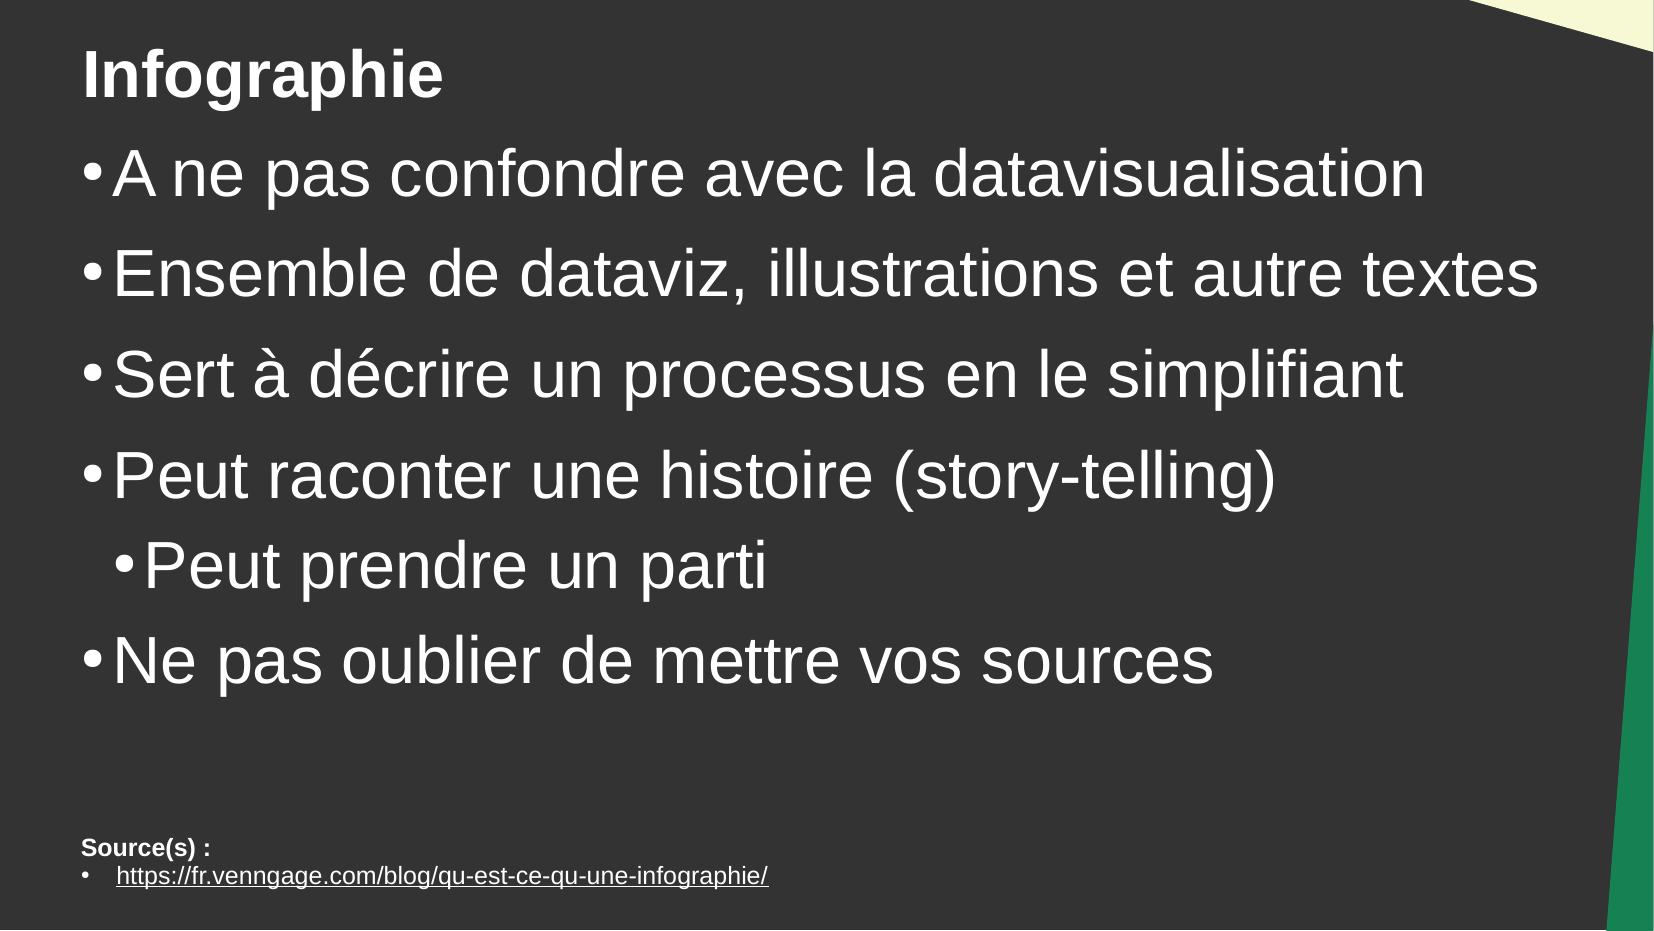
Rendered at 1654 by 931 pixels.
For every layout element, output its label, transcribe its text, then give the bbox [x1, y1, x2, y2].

text_box [1606, 314, 1654, 931]
text_box [1468, 0, 1654, 53]
text_box Source(s) : https://fr.venngage.com/blog/qu-est-ce-qu-une-infographie/ [66, 826, 1483, 926]
list A ne pas confondre avec la datavisualisation Ensemble de dataviz, illustrations et autre textes Sert à décrire un processus en le simplifiant Peut raconter une histoire (story-telling) Peut prendre un parti Ne pas oublier de mettre vos sources [80, 135, 1560, 762]
title Infographie [82, 37, 1571, 122]
